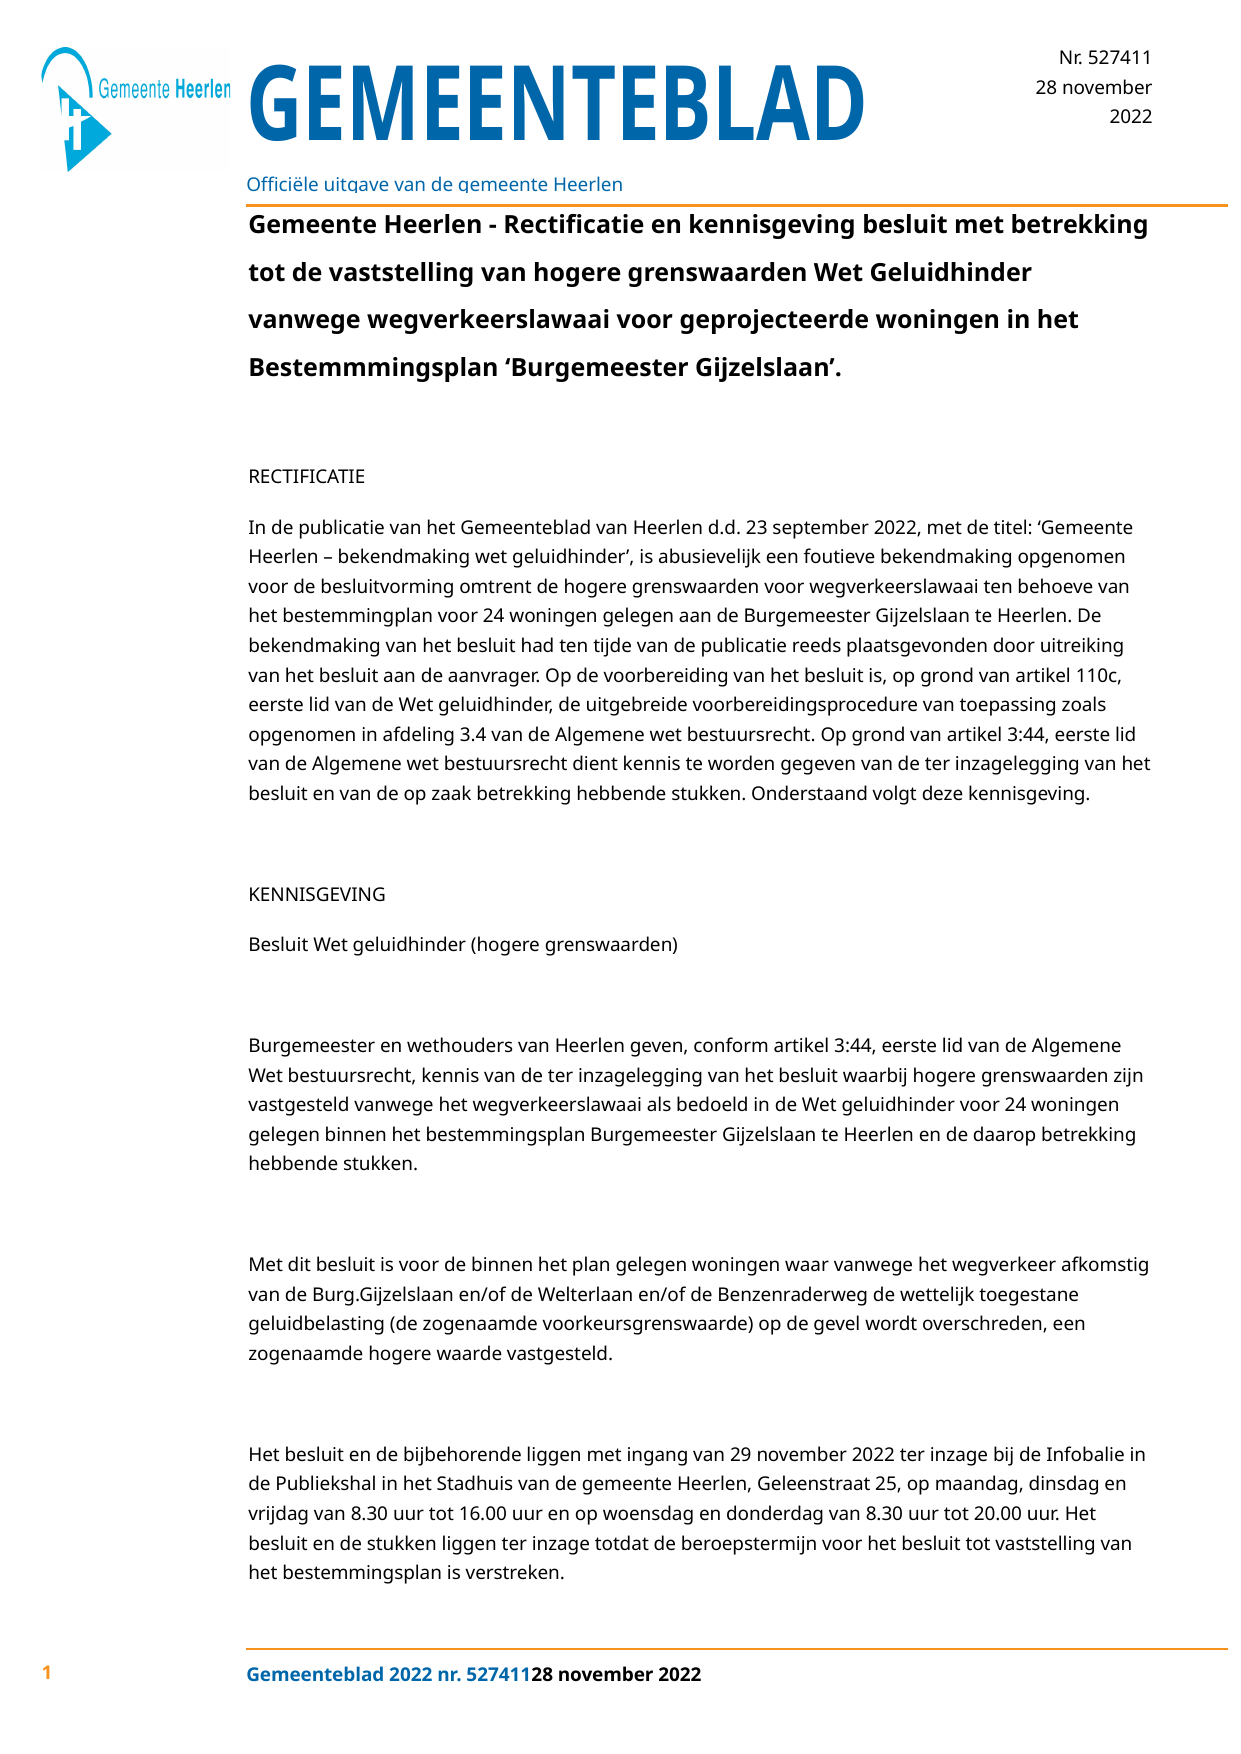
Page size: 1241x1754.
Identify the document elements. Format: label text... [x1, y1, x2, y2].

text RECTIFICATIE [248, 463, 1152, 489]
text Met dit besluit is voor de binnen het plan gelegen woningen waar vanwege het wegverkeer afkomstig van de Burg.Gijzelslaan en/of de Welterlaan en/of de Benzenraderweg de wettelijk toegestane geluidbelasting (de zogenaamde voorkeursgrenswaarde) op de gevel wordt overschreden, een zogenaamde hogere waarde vastgesteld. [248, 1251, 1152, 1366]
text Het besluit en de bijbehorende liggen met ingang van 29 november 2022 ter inzage bij de Infobalie in de Publiekshal in het Stadhuis van de gemeente Heerlen, Geleenstraat 25, op maandag, dinsdag en vrijdag van 8.30 uur tot 16.00 uur en op woensdag en donderdag van 8.30 uur tot 20.00 uur. Het besluit en de stukken liggen ter inzage totdat de beroepstermijn voor het besluit tot vaststelling van het bestemmingsplan is verstreken. [248, 1441, 1152, 1585]
text KENNISGEVING [248, 881, 1152, 907]
text Gemeente Heerlen - Rectificatie en kennisgeving besluit met betrekking tot de vaststelling van hogere grenswaarden Wet Geluidhinder vanwege wegverkeerslawaai voor geprojecteerde woningen in het Bestemmmingsplan ‘Burgemeester Gijzelslaan’. [248, 207, 1152, 384]
picture [41, 47, 59, 70]
picture [41, 47, 231, 172]
text In de publicatie van het Gemeenteblad van Heerlen d.d. 23 september 2022, met de titel: ‘Gemeente Heerlen – bekendmaking wet geluidhinder’, is abusievelijk een foutieve bekendmaking opgenomen voor de besluitvorming omtrent de hogere grenswaarden voor wegverkeerslawaai ten behoeve van het bestemmingplan voor 24 woningen gelegen aan de Burgemeester Gijzelslaan te Heerlen. De bekendmaking van het besluit had ten tijde van de publicatie reeds plaatsgevonden door uitreiking van het besluit aan de aanvrager. Op de voorbereiding van het besluit is, op grond van artikel 110c, eerste lid van de Wet geluidhinder, de uitgebreide voorbereidingsprocedure van toepassing zoals opgenomen in afdeling 3.4 van de Algemene wet bestuursrecht. Op grond van artikel 3:44, eerste lid van de Algemene wet bestuursrecht dient kennis te worden gegeven van de ter inzagelegging van het besluit en van de op zaak betrekking hebbende stukken. Onderstaand volgt deze kennisgeving. [248, 514, 1152, 806]
text Besluit Wet geluidhinder (hogere grenswaarden) [248, 931, 1152, 957]
text Burgemeester en wethouders van Heerlen geven, conform artikel 3:44, eerste lid van de Algemene Wet bestuursrecht, kennis van de ter inzagelegging van het besluit waarbij hogere grenswaarden zijn vastgesteld vanwege het wegverkeerslawaai als bedoeld in de Wet geluidhinder voor 24 woningen gelegen binnen het bestemmingsplan Burgemeester Gijzelslaan te Heerlen en de daarop betrekking hebbende stukken. [248, 1032, 1152, 1176]
